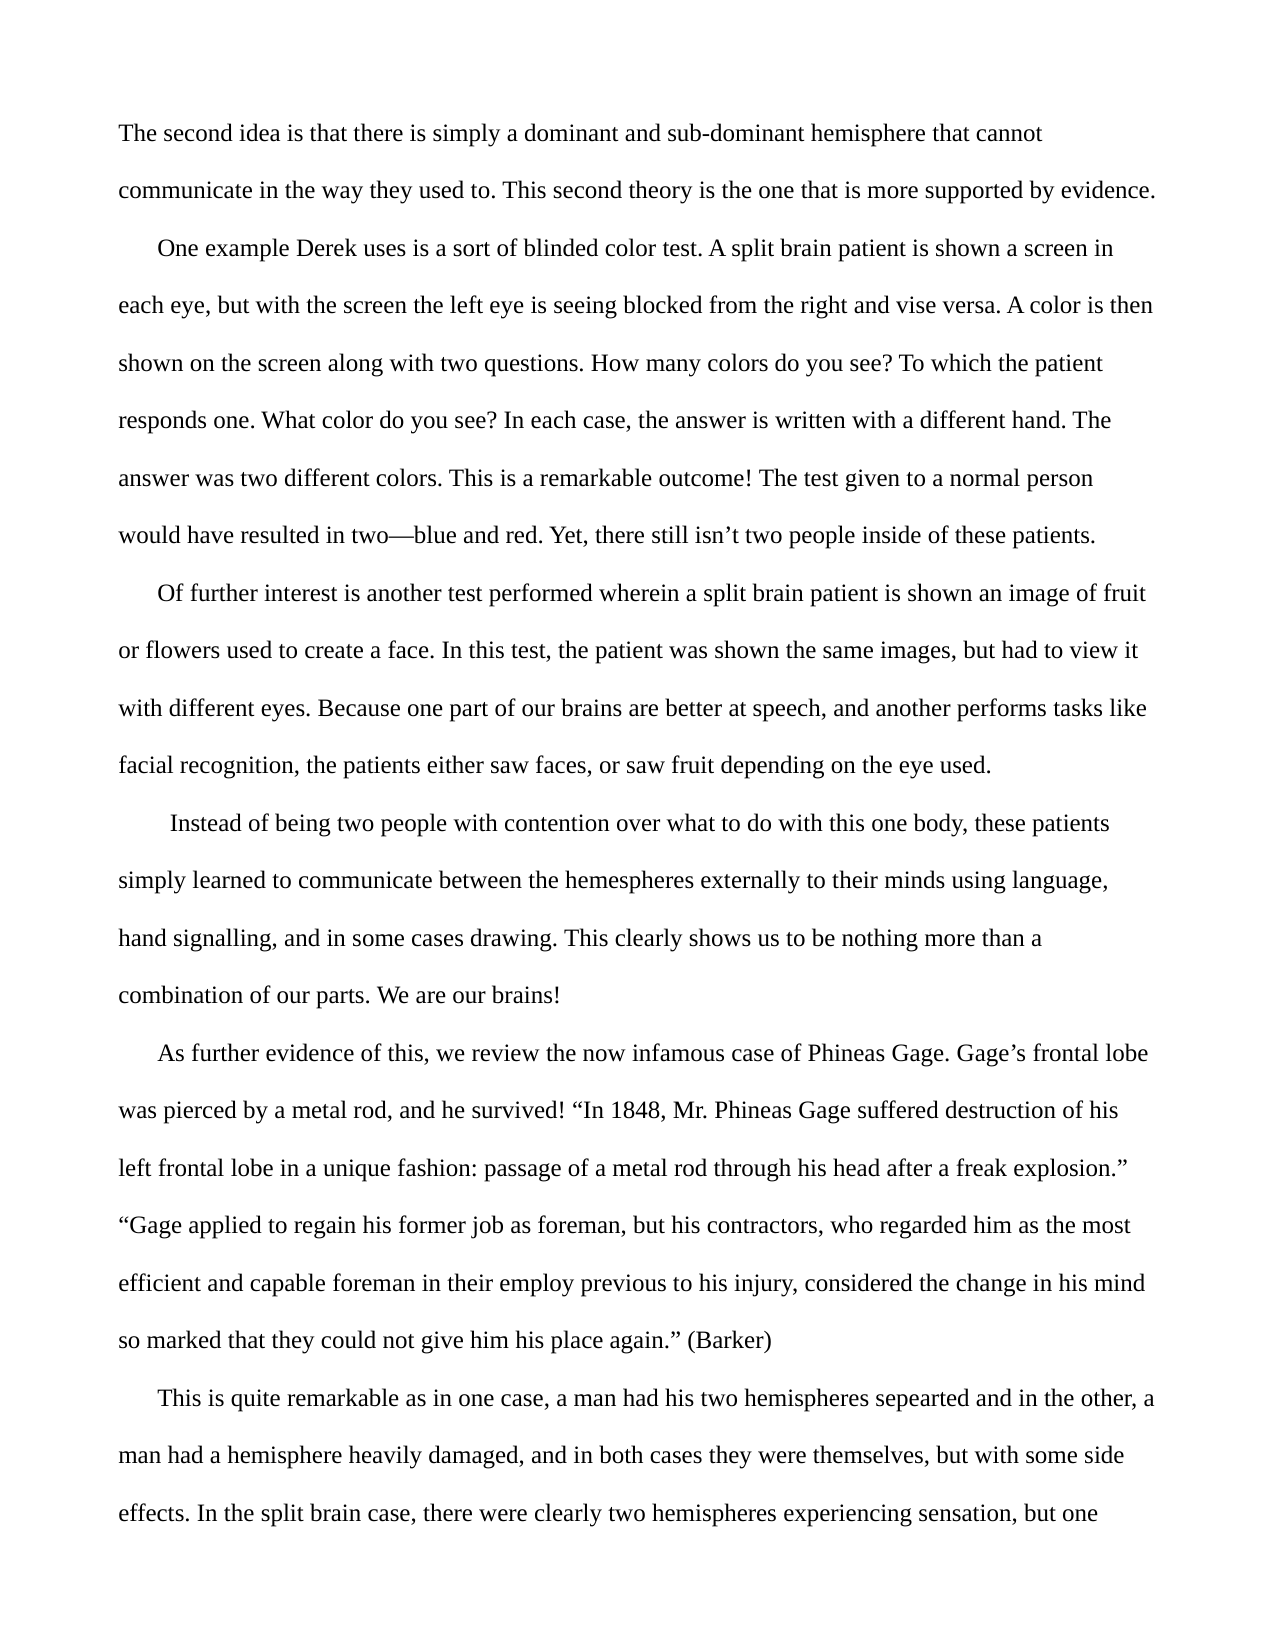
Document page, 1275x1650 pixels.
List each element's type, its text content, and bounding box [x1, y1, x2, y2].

text Instead of being two people with contention over what to do with this one body, these patients simply learned to communicate between the hemespheres externally to their minds using language, hand signalling, and in some cases drawing. This clearly shows us to be nothing more than a combination of our parts. We are our brains! [118, 808, 1157, 1009]
text One example Derek uses is a sort of blinded color test. A split brain patient is shown a screen in each eye, but with the screen the left eye is seeing blocked from the right and vise versa. A color is then shown on the screen along with two questions. How many colors do you see? To which the patient responds one. What color do you see? In each case, the answer is written with a different hand. The answer was two different colors. This is a remarkable outcome! The test given to a normal person would have resulted in two—blue and red. Yet, there still isn’t two people inside of these patients. [118, 233, 1157, 549]
text As further evidence of this, we review the now infamous case of Phineas Gage. Gage’s frontal lobe was pierced by a metal rod, and he survived! “In 1848, Mr. Phineas Gage suffered destruction of his left frontal lobe in a unique fashion: passage of a metal rod through his head after a freak explosion.” “Gage applied to regain his former job as foreman, but his contractors, who regarded him as the most efficient and capable foreman in their employ previous to his injury, considered the change in his mind so marked that they could not give him his place again.” (Barker) [118, 1038, 1157, 1354]
text This is quite remarkable as in one case, a man had his two hemispheres sepearted and in the other, a man had a hemisphere heavily damaged, and in both cases they were themselves, but with some side effects. In the split brain case, there were clearly two hemispheres experiencing sensation, but one [118, 1383, 1157, 1527]
text Of further interest is another test performed wherein a split brain patient is shown an image of fruit or flowers used to create a face. In this test, the patient was shown the same images, but had to view it with different eyes. Because one part of our brains are better at speech, and another performs tasks like facial recognition, the patients either saw faces, or saw fruit depending on the eye used. [118, 578, 1157, 779]
text The second idea is that there is simply a dominant and sub-dominant hemisphere that cannot communicate in the way they used to. This second theory is the one that is more supported by evidence. [118, 118, 1157, 204]
